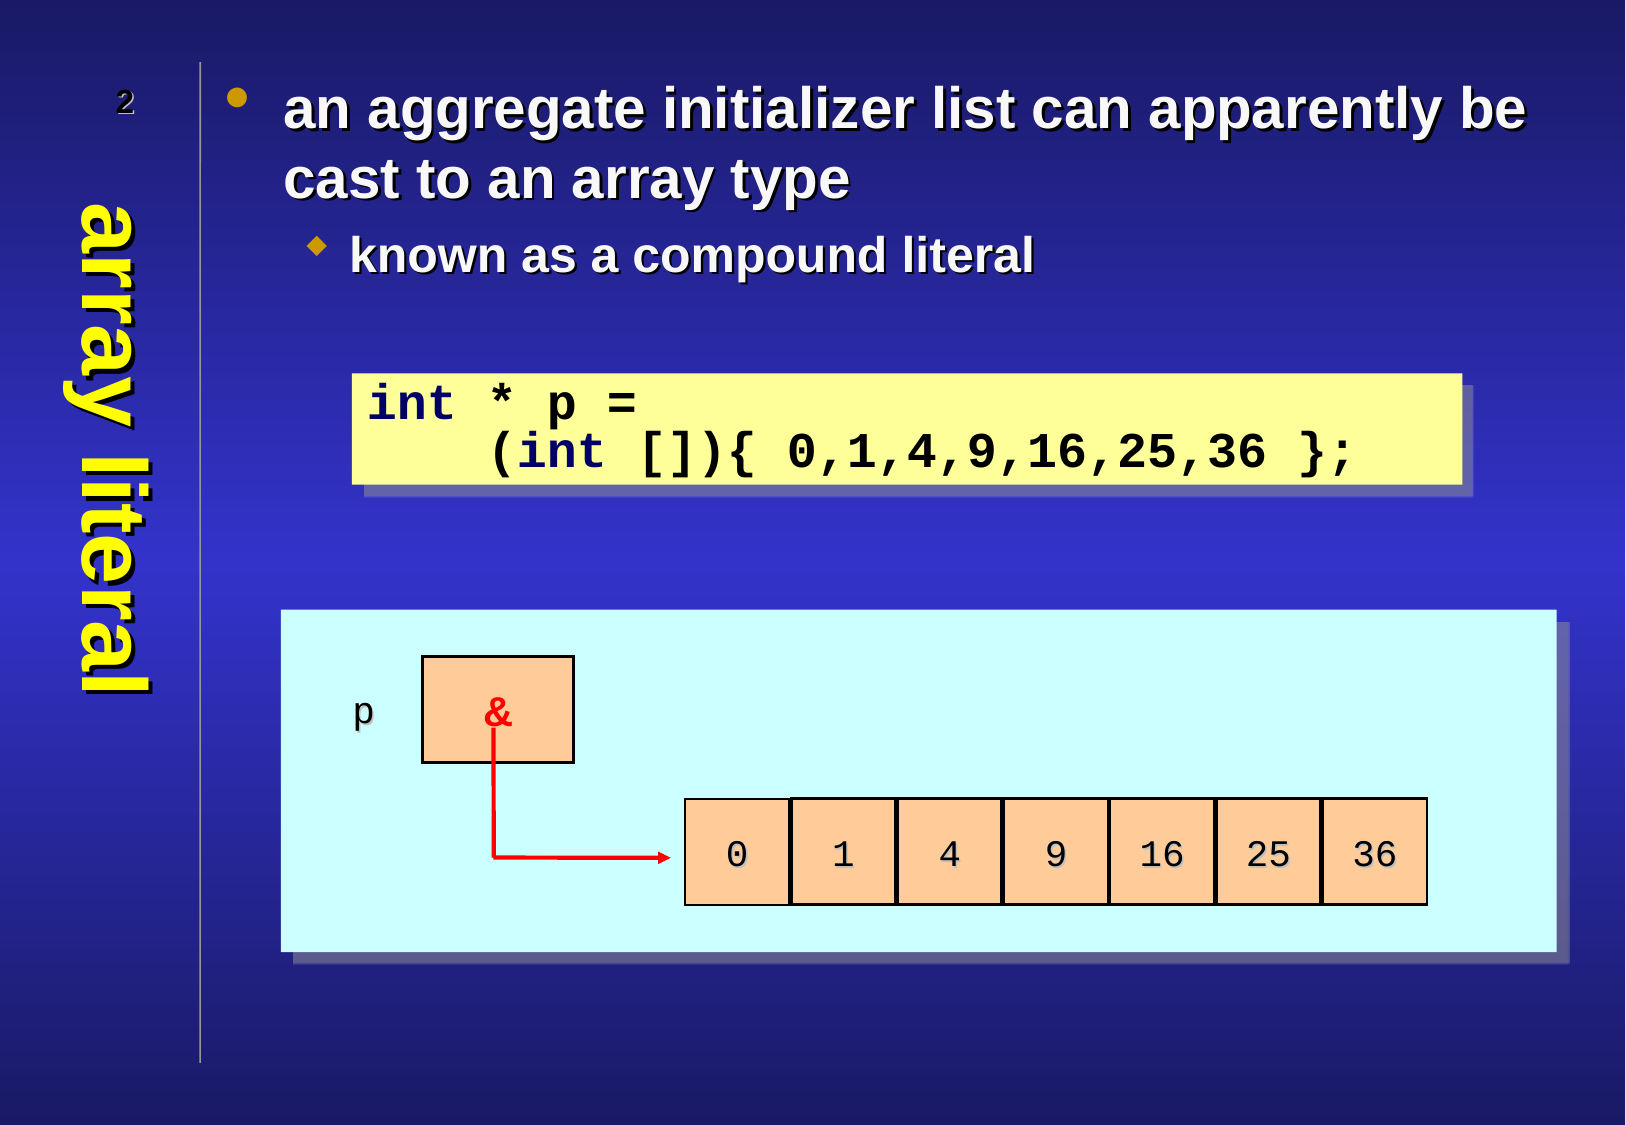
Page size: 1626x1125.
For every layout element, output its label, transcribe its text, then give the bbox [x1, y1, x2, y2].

text_box 9 [1004, 798, 1108, 905]
title array literal [50, 187, 188, 1063]
list an aggregate initializer list can apparently be cast to an array type known as a compound literal [212, 62, 1550, 1063]
text_box & [422, 656, 574, 763]
text_box 0 [685, 798, 789, 905]
text_box 36 [1322, 798, 1427, 905]
text_box int * p = (int []){ 0,1,4,9,16,25,36 }; [351, 373, 1463, 485]
text_box 1 [791, 798, 896, 905]
text_box p [337, 678, 412, 740]
text_box [280, 609, 1557, 953]
text_box 4 [897, 798, 1002, 905]
text_box 25 [1216, 798, 1321, 905]
text_box 16 [1110, 798, 1214, 905]
